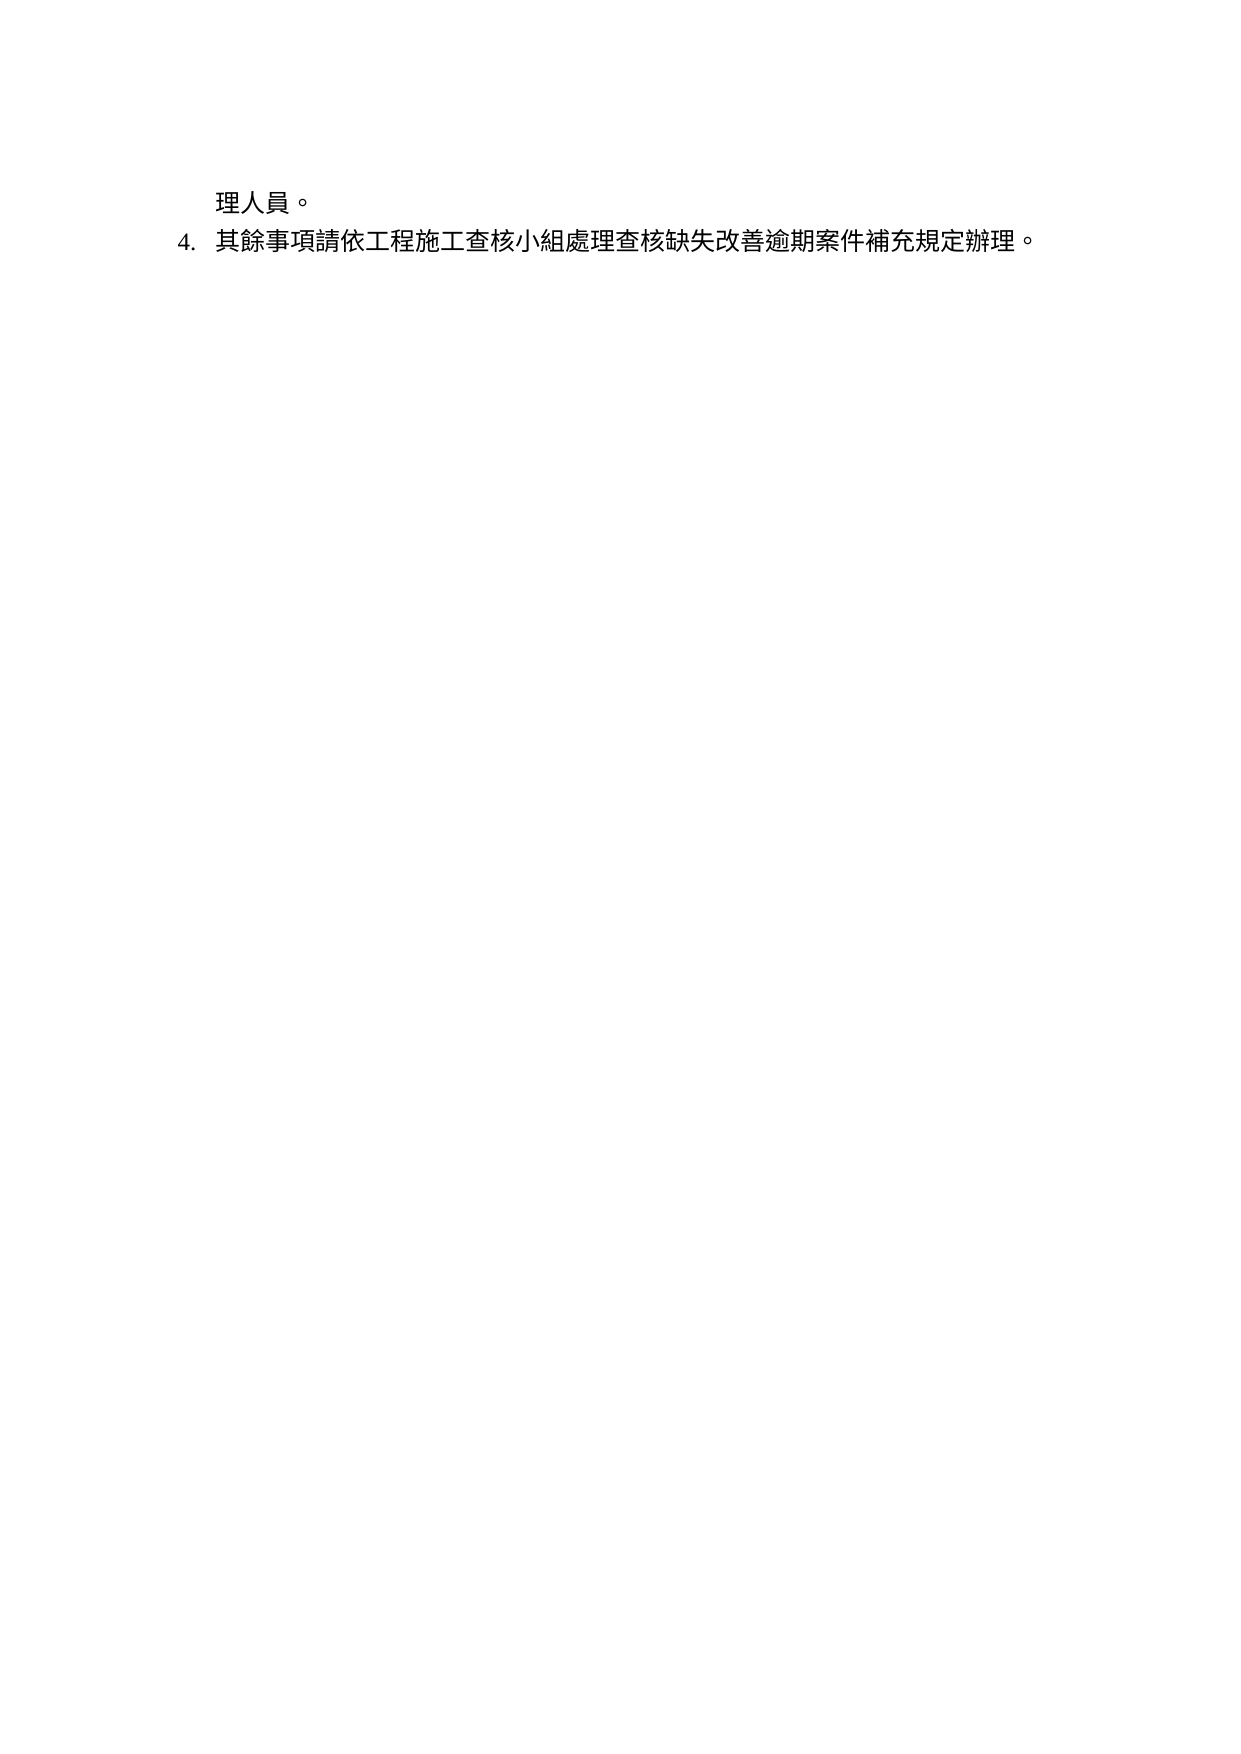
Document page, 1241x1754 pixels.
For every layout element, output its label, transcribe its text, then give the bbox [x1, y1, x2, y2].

list 其餘事項請依工程施工查核小組處理查核缺失改善逾期案件補充規定辦理。 [177, 221, 1135, 258]
list 理人員。 [177, 183, 1135, 221]
